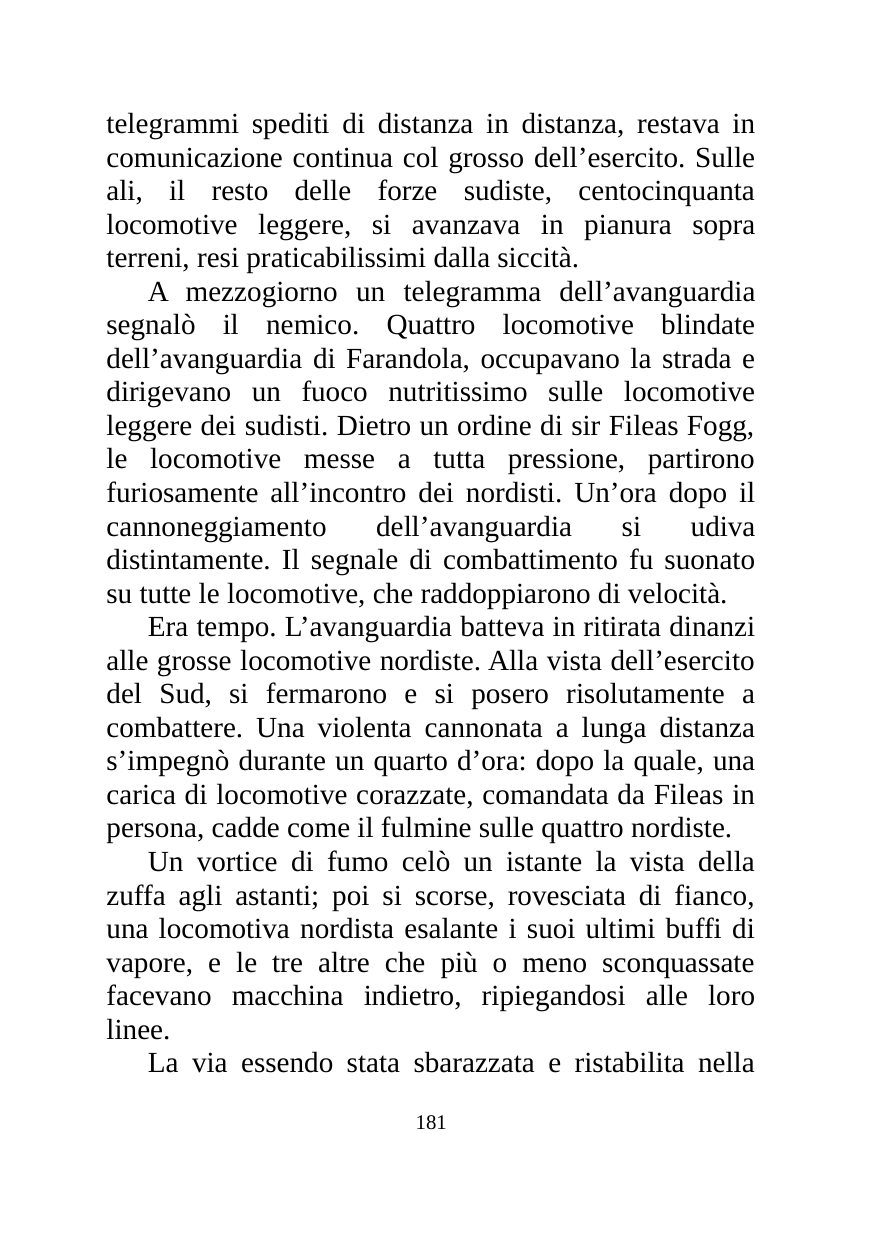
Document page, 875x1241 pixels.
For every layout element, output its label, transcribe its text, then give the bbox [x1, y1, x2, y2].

text Era tempo. L’avanguardia batteva in ritirata dinanzi alle grosse locomotive nordiste. Alla vista dell’esercito del Sud, si fermarono e si posero risolutamente a combattere. Una violenta cannonata a lunga distanza s’impegnò durante un quarto d’ora: dopo la quale, una carica di locomotive corazzate, comandata da Fileas in persona, cadde come il fulmine sulle quattro nordiste. [106, 609, 756, 844]
text telegrammi spediti di distanza in distanza, restava in comunicazione continua col grosso dell’esercito. Sulle ali, il resto delle forze sudiste, centocinquanta locomotive leggere, si avanzava in pianura sopra terreni, resi praticabilissimi dalla siccità. [106, 106, 756, 274]
text La via essendo stata sbarazzata e ristabilita nella [106, 1045, 756, 1079]
text Un vortice di fumo celò un istante la vista della zuffa agli astanti; poi si scorse, rovesciata di fianco, una locomotiva nordista esalante i suoi ultimi buffi di vapore, e le tre altre che più o meno sconquassate facevano macchina indietro, ripiegandosi alle loro linee. [106, 844, 756, 1045]
text A mezzogiorno un telegramma dell’avanguardia segnalò il nemico. Quattro locomotive blindate dell’avanguardia di Farandola, occupavano la strada e dirigevano un fuoco nutritissimo sulle locomotive leggere dei sudisti. Dietro un ordine di sir Fileas Fogg, le locomotive messe a tutta pressione, partirono furiosamente all’incontro dei nordisti. Un’ora dopo il cannoneggiamento dell’avanguardia si udiva distintamente. Il segnale di combattimento fu suonato su tutte le locomotive, che raddoppiarono di velocità. [106, 274, 756, 609]
